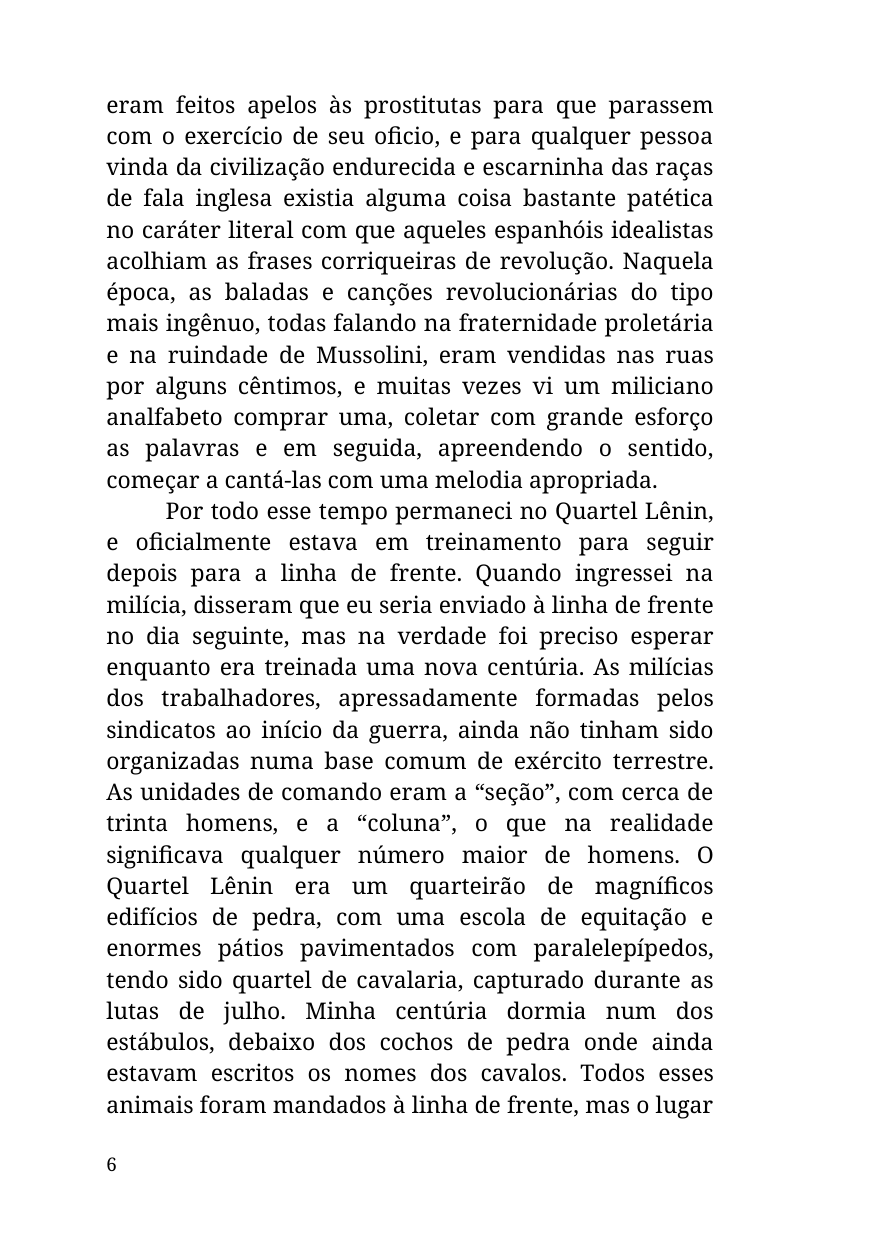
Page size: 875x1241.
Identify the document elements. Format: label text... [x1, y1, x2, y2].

text eram feitos apelos às prostitutas para que parassem com o exercício de seu oficio, e para qualquer pessoa vinda da civilização endurecida e escarninha das raças de fala inglesa existia alguma coisa bastante patética no caráter literal com que aqueles espanhóis idealistas acolhiam as frases corriqueiras de revolução. Naquela época, as baladas e canções revolucionárias do tipo mais ingênuo, todas falando na fraternidade proletária e na ruindade de Mussolini, eram vendidas nas ruas por alguns cêntimos, e muitas vezes vi um miliciano analfabeto comprar uma, coletar com grande esforço as palavras e em seguida, apreendendo o sentido, começar a cantá-las com uma melodia apropriada. [106, 88, 714, 495]
text Por todo esse tempo permaneci no Quartel Lênin, e oficialmente estava em treinamento para seguir depois para a linha de frente. Quando ingressei na milícia, disseram que eu seria enviado à linha de frente no dia seguinte, mas na verdade foi preciso esperar enquanto era treinada uma nova centúria. As milícias dos trabalhadores, apressadamente formadas pelos sindicatos ao início da guerra, ainda não tinham sido organizadas numa base comum de exército terrestre. As unidades de comando eram a “seção”, com cerca de trinta homens, e a “coluna”, o que na realidade significava qualquer número maior de homens. O Quartel Lênin era um quarteirão de magníficos edifícios de pedra, com uma escola de equitação e enormes pátios pavimentados com paralelepípedos, tendo sido quartel de cavalaria, capturado durante as lutas de julho. Minha centúria dormia num dos estábulos, debaixo dos cochos de pedra onde ainda estavam escritos os nomes dos cavalos. Todos esses animais foram mandados à linha de frente, mas o lugar [106, 495, 714, 1120]
